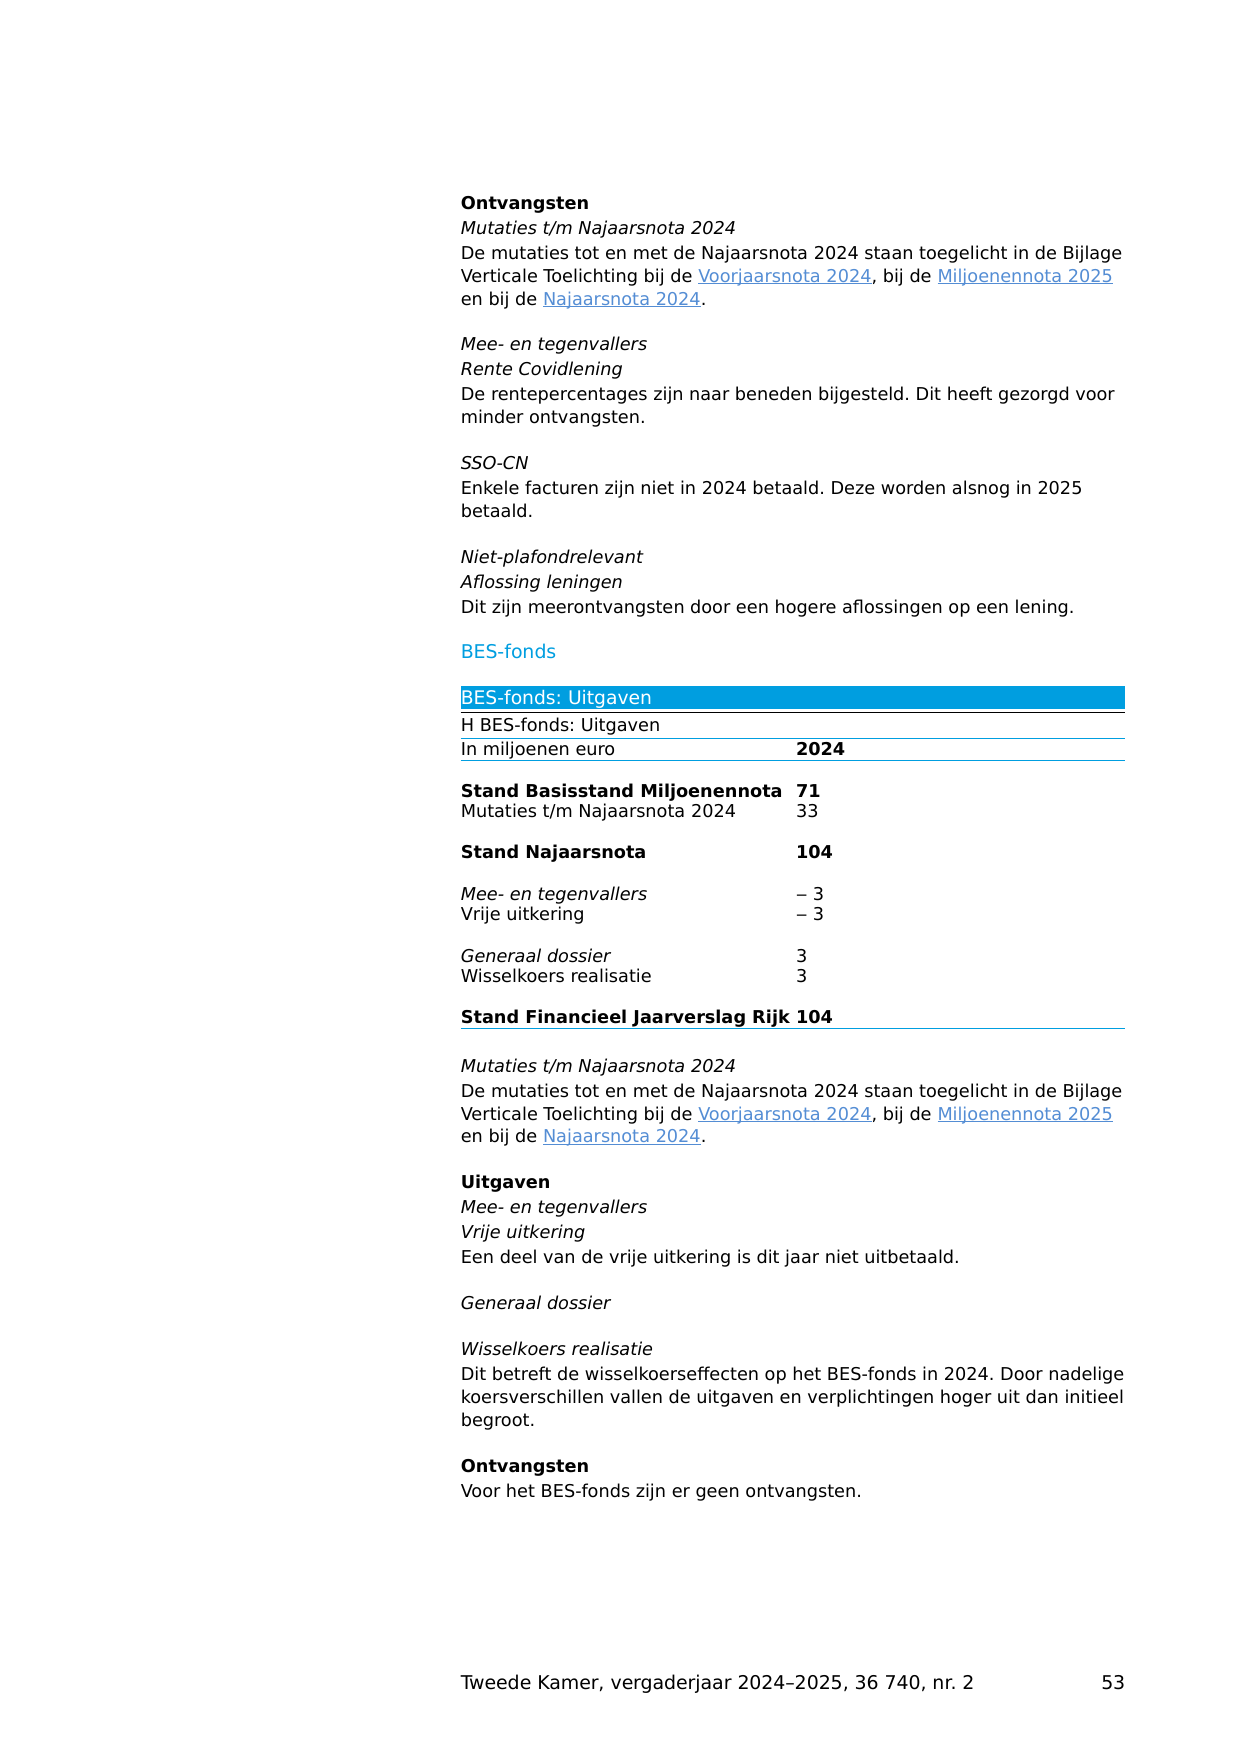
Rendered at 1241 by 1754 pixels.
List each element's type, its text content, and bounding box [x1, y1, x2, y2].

table_cell [793, 863, 1125, 884]
table_cell [461, 863, 793, 884]
text Rente Covidlening [461, 357, 1125, 380]
table_cell [461, 822, 793, 842]
table_cell [793, 925, 1125, 946]
table_cell [793, 987, 1125, 1007]
table_cell 33 [793, 801, 1125, 822]
table_cell [793, 713, 1125, 738]
table_cell 3 [793, 946, 1125, 966]
table_cell Stand Financieel Jaarverslag Rijk [461, 1008, 793, 1028]
table_cell Generaal dossier [461, 946, 793, 966]
table_cell 3 [793, 966, 1125, 987]
text Niet-plafondrelevant [461, 545, 1125, 568]
table_cell [793, 822, 1125, 842]
text De rentepercentages zijn naar beneden bijgesteld. Dit heeft gezorgd voor minder ontvangsten. [461, 382, 1125, 428]
text De mutaties tot en met de Najaarsnota 2024 staan toegelicht in de Bijlage Verticale Toelichting bij de Voorjaarsnota 2024, bij de Miljoenennota 2025 en bij de Najaarsnota 2024. [461, 241, 1125, 309]
table_cell [461, 761, 793, 781]
text Dit betreft de wisselkoerseffecten op het BES-fonds in 2024. Door nadelige koersverschillen vallen de uitgaven en verplichtingen hoger uit dan initieel begroot. [461, 1362, 1125, 1431]
text Generaal dossier [461, 1291, 1125, 1314]
text Mee- en tegenvallers [461, 1195, 1125, 1218]
text De mutaties tot en met de Najaarsnota 2024 staan toegelicht in de Bijlage Verticale Toelichting bij de Voorjaarsnota 2024, bij de Miljoenennota 2025 en bij de Najaarsnota 2024. [461, 1079, 1125, 1147]
text Een deel van de vrije uitkering is dit jaar niet uitbetaald. [461, 1245, 1125, 1268]
title BES-fonds [461, 641, 1125, 663]
table_cell 104 [793, 843, 1125, 863]
table_cell ‒ 3 [793, 884, 1125, 904]
text Uitgaven [461, 1170, 1125, 1193]
table_cell [793, 761, 1125, 781]
text Aflossing leningen [461, 570, 1125, 593]
table_cell 104 [793, 1008, 1125, 1028]
table_cell Stand Basisstand Miljoenennota [461, 781, 793, 801]
table_cell In miljoenen euro [461, 739, 793, 759]
table_cell Stand Najaarsnota [461, 843, 793, 863]
text Ontvangsten [461, 1454, 1125, 1477]
text Mutaties t/m Najaarsnota 2024 [461, 216, 1125, 239]
table_cell [461, 987, 793, 1007]
text Enkele facturen zijn niet in 2024 betaald. Deze worden alsnog in 2025 betaald. [461, 476, 1125, 522]
text Wisselkoers realisatie [461, 1337, 1125, 1360]
text SSO-CN [461, 451, 1125, 474]
text Voor het BES-fonds zijn er geen ontvangsten. [461, 1479, 1125, 1502]
table_cell Mutaties t/m Najaarsnota 2024 [461, 801, 793, 822]
table_cell [461, 925, 793, 946]
text Mutaties t/m Najaarsnota 2024 [461, 1054, 1125, 1077]
table_cell Mee- en tegenvallers [461, 884, 793, 904]
table_cell Wisselkoers realisatie [461, 966, 793, 987]
table_cell 2024 [793, 739, 1125, 759]
text Dit zijn meerontvangsten door een hogere aflossingen op een lening. [461, 595, 1125, 618]
table_cell ‒ 3 [793, 904, 1125, 925]
table_cell 71 [793, 781, 1125, 801]
text Ontvangsten [461, 191, 1125, 214]
text Mee- en tegenvallers [461, 332, 1125, 355]
table_cell Vrije uitkering [461, 904, 793, 925]
text Vrije uitkering [461, 1220, 1125, 1243]
table_cell H BES-fonds: Uitgaven [461, 713, 793, 738]
